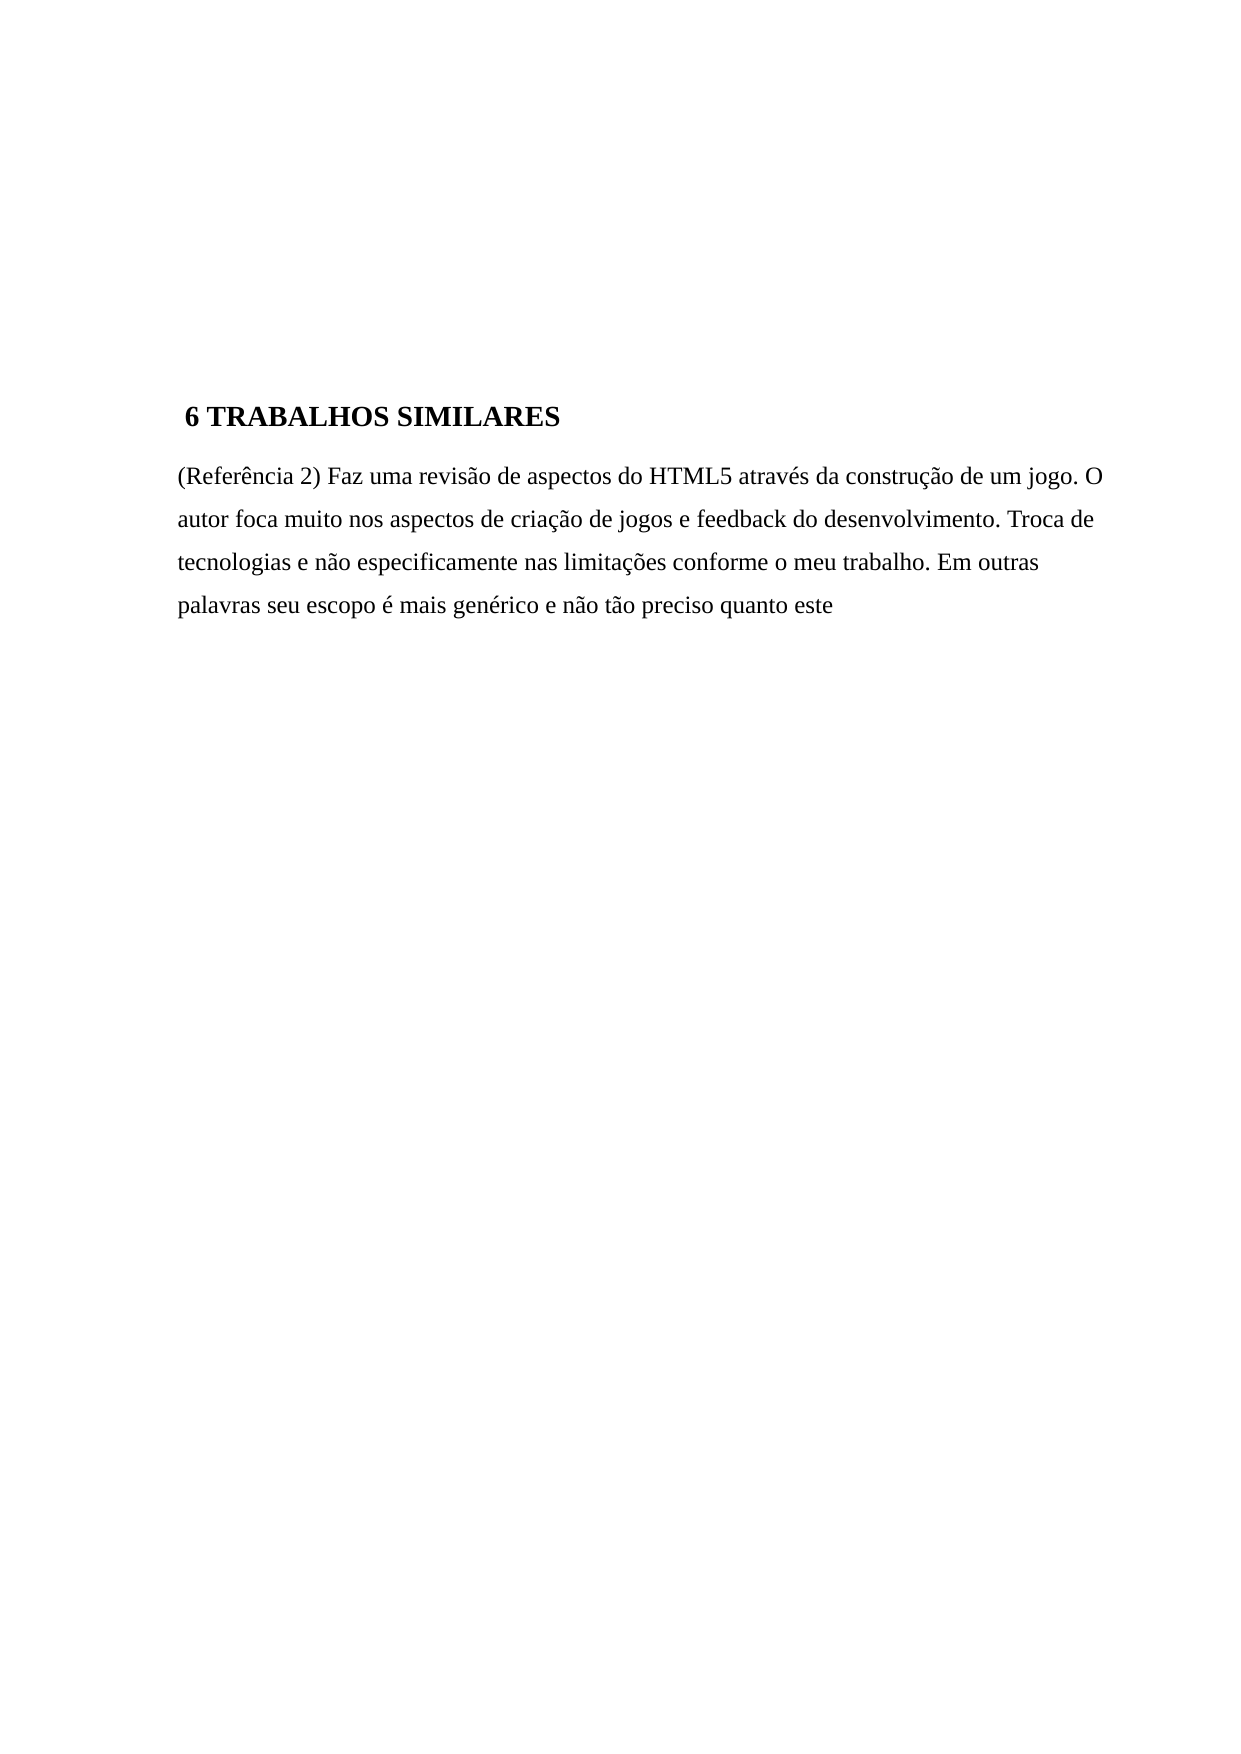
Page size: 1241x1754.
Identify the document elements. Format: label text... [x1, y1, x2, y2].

subtitle TRABALHOS SIMILARES [177, 399, 1122, 432]
text (Referência 2) Faz uma revisão de aspectos do HTML5 através da construção de um jogo. O autor foca muito nos aspectos de criação de jogos e feedback do desenvolvimento. Troca de tecnologias e não especificamente nas limitações conforme o meu trabalho. Em outras palavras seu escopo é mais genérico e não tão preciso quanto este [177, 461, 1122, 619]
